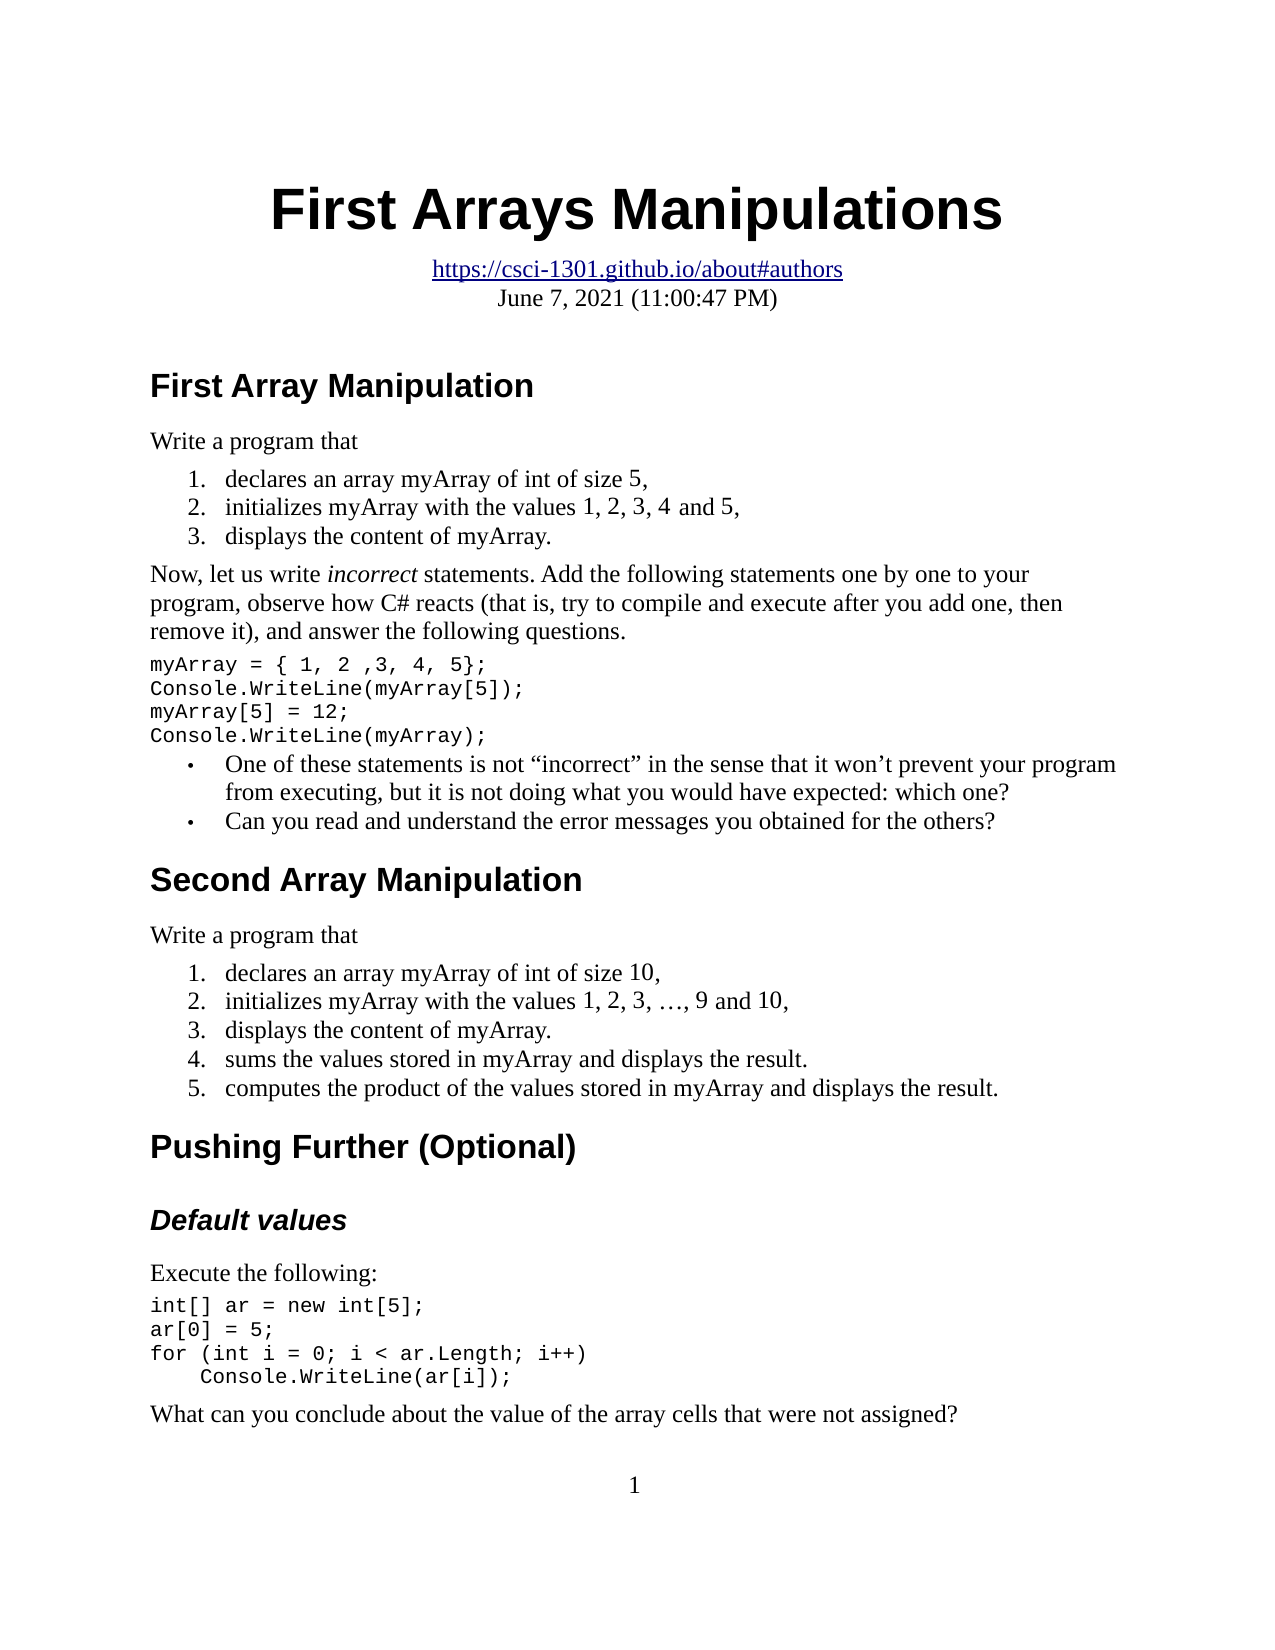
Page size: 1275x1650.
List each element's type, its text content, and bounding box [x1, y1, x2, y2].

list computes the product of the values stored in myArray and displays the result. [187, 1073, 1125, 1101]
text June 7, 2021 (11:00:47 PM) [150, 283, 1125, 312]
text Execute the following: [150, 1258, 1125, 1286]
list declares an array myArray of int of size , [187, 464, 1125, 492]
subtitle Default values [150, 1203, 1125, 1236]
list One of these statements is not “incorrect” in the sense that it won’t prevent your program from executing, but it is not doing what you would have expected: which one? [187, 749, 1125, 806]
text myArray = { 1, 2 ,3, 4, 5}; [150, 654, 1125, 678]
list initializes myArray with the values , , , …, and , [187, 986, 1125, 1015]
list initializes myArray with the values , , , and , [187, 492, 1125, 521]
subtitle First Array Manipulation [150, 366, 1125, 404]
list displays the content of myArray. [187, 521, 1125, 550]
text Console.WriteLine(myArray); [150, 725, 1125, 749]
text Write a program that [150, 426, 1125, 455]
list displays the content of myArray. [187, 1015, 1125, 1044]
text int[] ar = new int[5]; [150, 1295, 1125, 1319]
text ar[0] = 5; [150, 1319, 1125, 1343]
subtitle Pushing Further (Optional) [150, 1126, 1125, 1165]
text What can you conclude about the value of the array cells that were not assigned? [150, 1399, 1125, 1428]
list declares an array myArray of int of size , [187, 958, 1125, 986]
text myArray[5] = 12; [150, 701, 1125, 725]
title First Arrays Manipulations [150, 175, 1125, 242]
text Console.WriteLine(ar[i]); [150, 1366, 1125, 1390]
list Can you read and understand the error messages you obtained for the others? [187, 806, 1125, 835]
text Now, let us write incorrect statements. Add the following statements one by one to your program, observe how C# reacts (that is, try to compile and execute after you add one, then remove it), and answer the following questions. [150, 559, 1125, 645]
text https://csci-1301.github.io/about#authors [150, 254, 1125, 283]
text Write a program that [150, 920, 1125, 949]
subtitle Second Array Manipulation [150, 860, 1125, 898]
text for (int i = 0; i < ar.Length; i++) [150, 1343, 1125, 1366]
list sums the values stored in myArray and displays the result. [187, 1044, 1125, 1073]
text Console.WriteLine(myArray[5]); [150, 678, 1125, 701]
